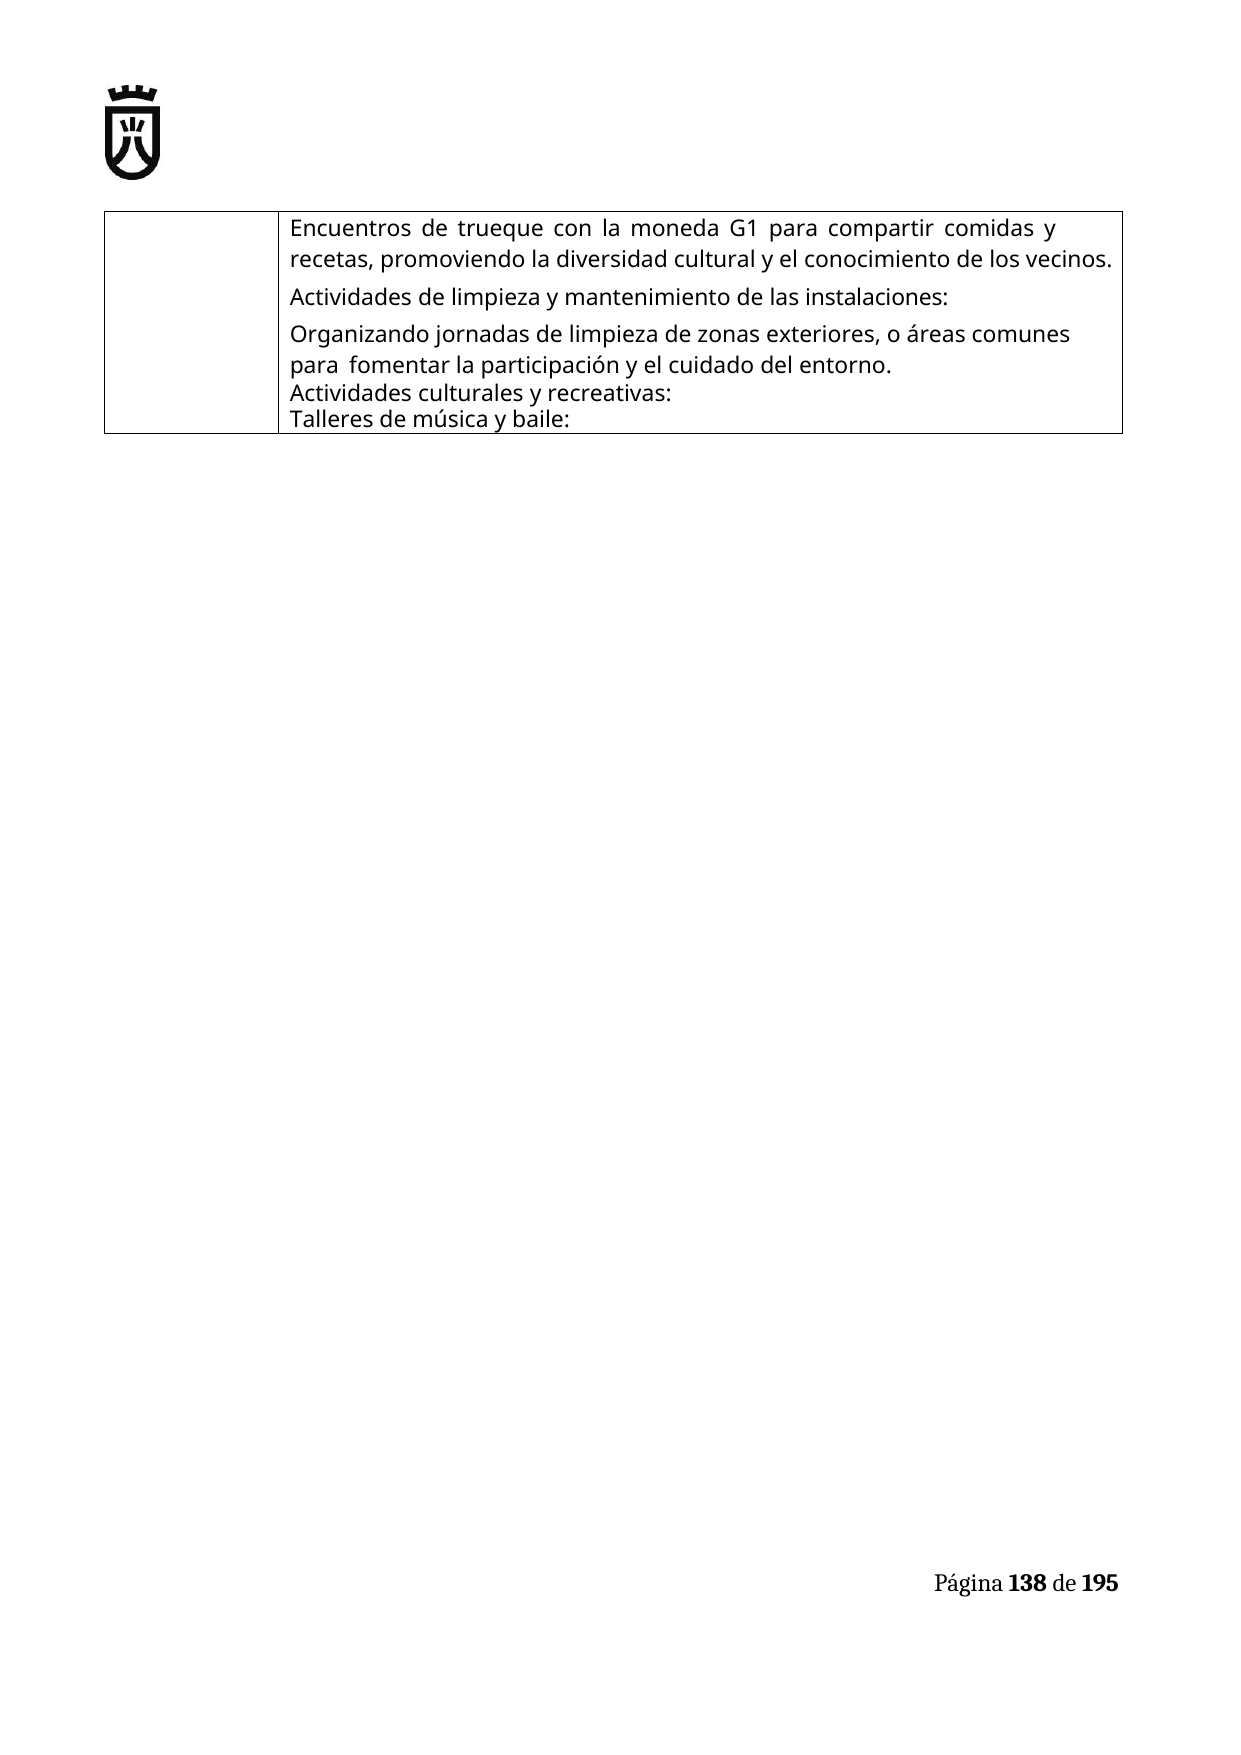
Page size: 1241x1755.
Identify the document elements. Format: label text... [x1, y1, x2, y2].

table_cell Encuentros de trueque con la moneda G1 para compartir comidas y recetas, promoviendo la diversidad cultural y el conocimiento de los vecinos. Actividades de limpieza y mantenimiento de las instalaciones: Organizando jornadas de limpieza de zonas exteriores, o áreas comunes para fomentar la participación y el cuidado del entorno. Actividades culturales y recreativas: Talleres de música y baile: [279, 212, 1122, 433]
table_cell [105, 212, 278, 433]
